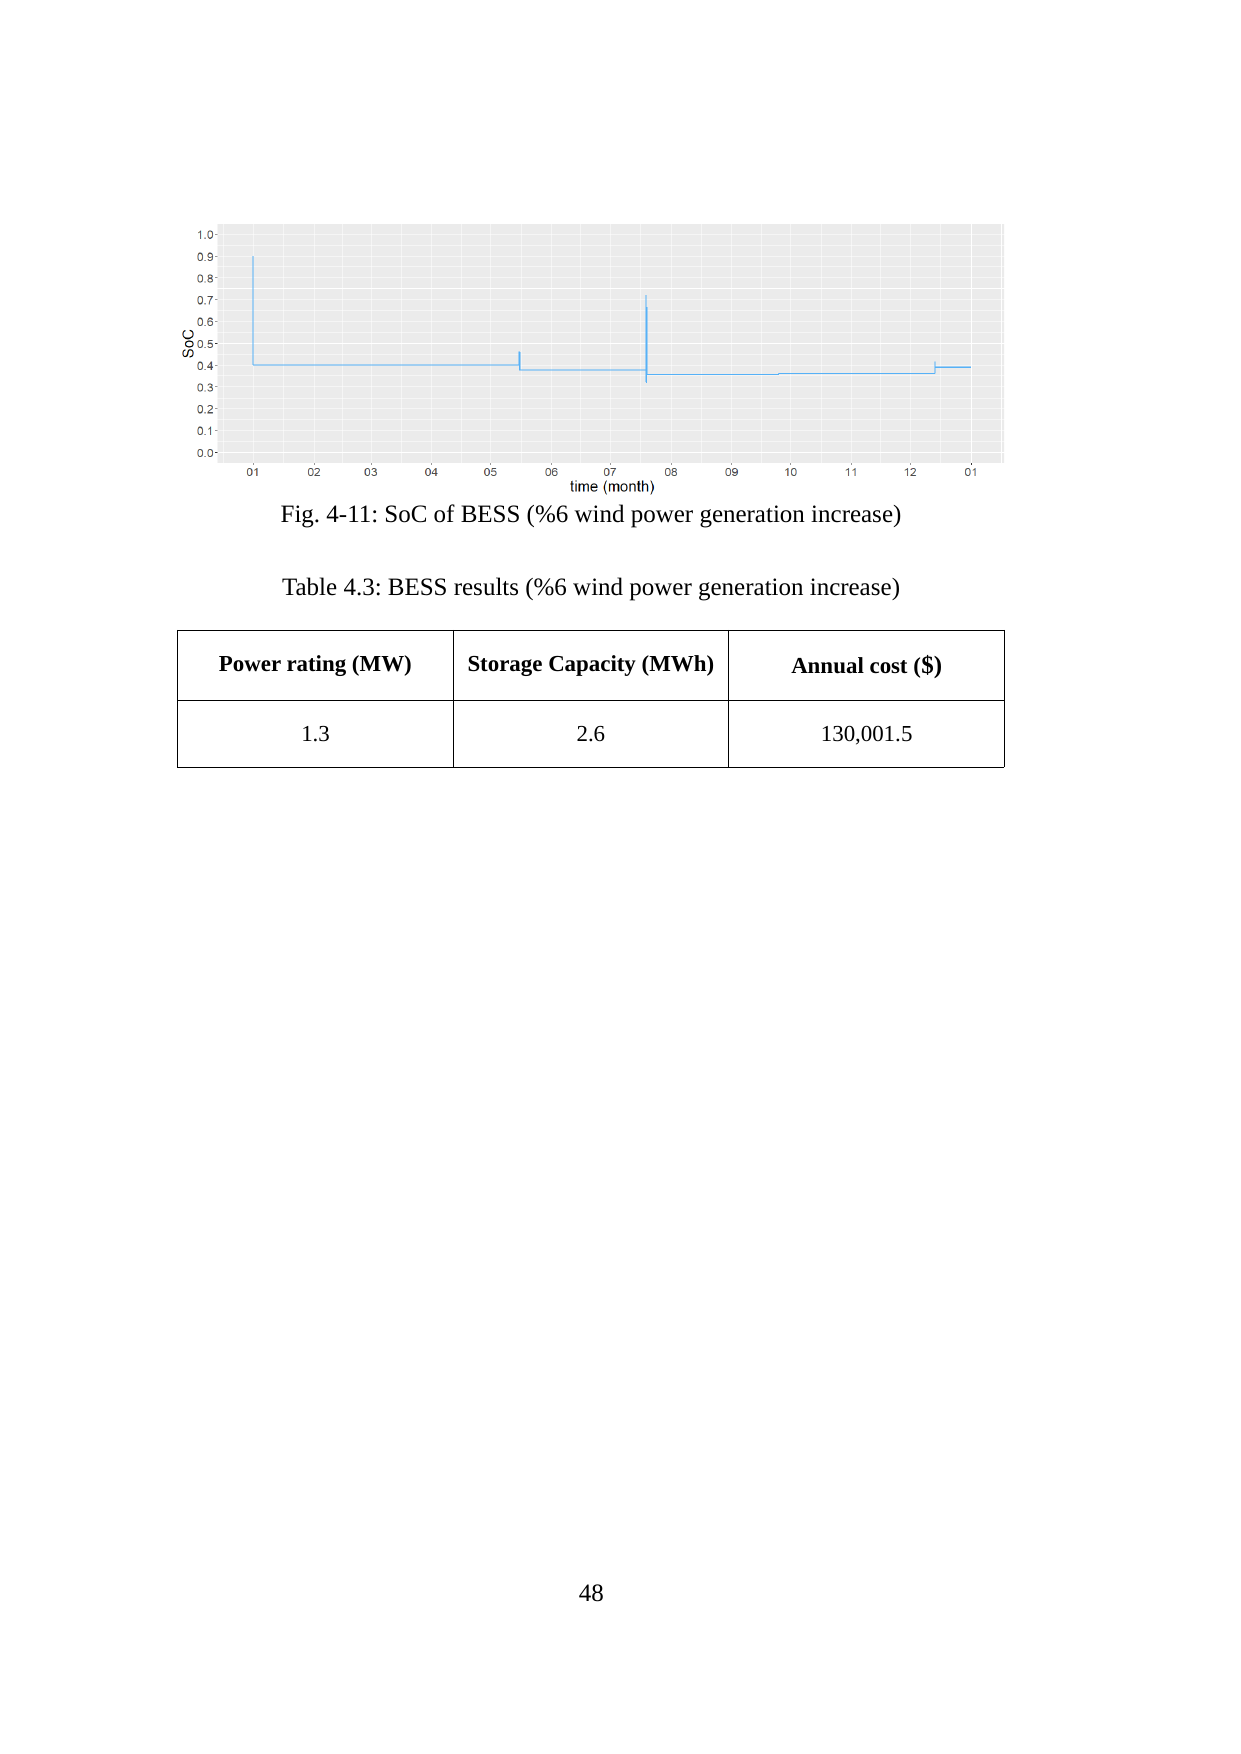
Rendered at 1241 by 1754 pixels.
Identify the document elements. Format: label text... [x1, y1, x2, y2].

picture [177, 219, 1005, 497]
table_header Power rating (MW) [178, 631, 453, 699]
table_header Annual cost ($) [729, 631, 1004, 699]
table_cell 2.6 [454, 701, 728, 767]
text Fig. 4-11: SoC of BESS (%6 wind power generation increase) [177, 497, 1004, 528]
table_cell 130,001.5 [729, 701, 1004, 767]
text Table 4.3: BESS results (%6 wind power generation increase) [177, 572, 1004, 601]
table_cell 1.3 [178, 701, 453, 767]
table_header Storage Capacity (MWh) [454, 631, 728, 699]
